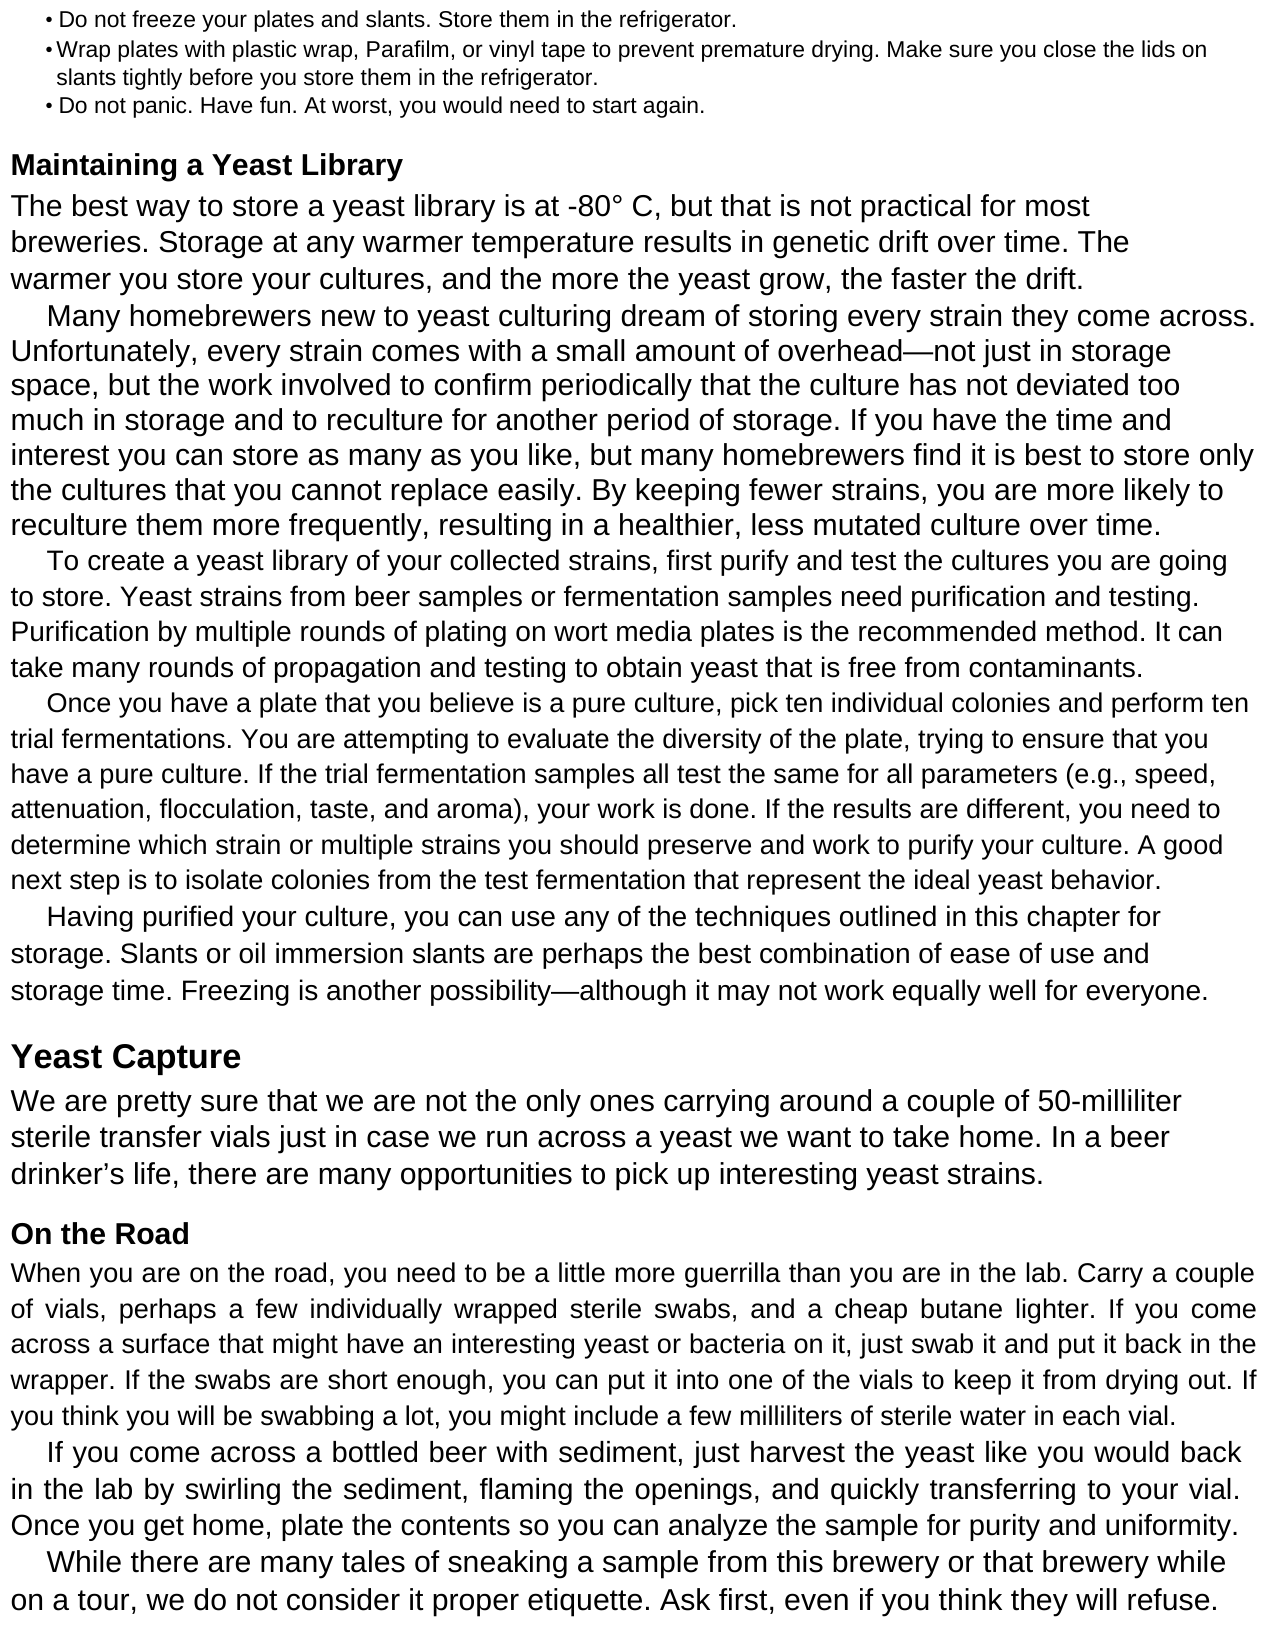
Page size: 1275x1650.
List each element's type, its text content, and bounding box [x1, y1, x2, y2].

text If you come across a bottled beer with sediment, just harvest the yeast like you would back in the lab by swirling the sediment, flaming the openings, and quickly transferring to your vial. Once you get home, plate the contents so you can analyze the sample for purity and uniformity. [10, 1436, 1244, 1541]
text Yeast Capture [10, 1036, 1260, 1076]
text To create a yeast library of your collected strains, first purify and test the cultures you are going to store. Yeast strains from beer samples or fermentation samples need purification and testing. Purification by multiple rounds of plating on wort media plates is the recommended method. It can take many rounds of propagation and testing to obtain yeast that is free from contaminants. [10, 543, 1250, 684]
text When you are on the road, you need to be a little more guerrilla than you are in the lab. Carry a couple of vials, perhaps a few individually wrapped sterile swabs, and a cheap butane lighter. If you come across a surface that might have an interesting yeast or bacteria on it, just swab it and put it back in the wrapper. If the swabs are short enough, you can put it into one of the vials to keep it from drying out. If you think you will be swabbing a lot, you might include a few milliliters of sterile water in each vial. [10, 1257, 1258, 1431]
text We are pretty sure that we are not the only ones carrying around a couple of 50-milliliter sterile transfer vials just in case we run across a yeast we want to take home. In a beer drinker’s life, there are many opportunities to pick up interesting yeast strains. [10, 1083, 1235, 1190]
list Do not panic. Have fun. At worst, you would need to start again. [45, 92, 1260, 118]
text Having purified your culture, you can use any of the techniques outlined in this chapter for storage. Slants or oil immersion slants are perhaps the best combination of ease of use and storage time. Freezing is another possibility—although it may not work equally well for everyone. [10, 900, 1248, 1006]
list Do not freeze your plates and slants. Store them in the refrigerator. [45, 6, 1260, 33]
text Maintaining a Yeast Library [10, 147, 1260, 182]
text Once you have a plate that you believe is a pure culture, pick ten individual colonies and perform ten trial fermentations. You are attempting to evaluate the diversity of the plate, trying to ensure that you have a pure culture. If the trial fermentation samples all test the same for all parameters (e.g., speed, attenuation, flocculation, taste, and aroma), your work is done. If the results are different, you need to determine which strain or multiple strains you should preserve and work to purify your culture. A good next step is to isolate colonies from the test fermentation that represent the ideal yeast behavior. [10, 687, 1250, 895]
list Wrap plates with plastic wrap, Parafilm, or vinyl tape to prevent premature drying. Make sure you close the lids on slants tightly before you store them in the refrigerator. [45, 36, 1239, 91]
text The best way to store a yeast library is at -80° C, but that is not practical for most breweries. Storage at any warmer temperature results in genetic drift over time. The warmer you store your cultures, and the more the yeast grow, the faster the drift. [10, 188, 1237, 295]
text Many homebrewers new to yeast culturing dream of storing every strain they come across. Unfortunately, every strain comes with a small amount of overhead—not just in storage space, but the work involved to confirm periodically that the culture has not deviated too much in storage and to reculture for another period of storage. If you have the time and interest you can store as many as you like, but many homebrewers find it is best to store only the cultures that you cannot replace easily. By keeping fewer strains, you are more likely to reculture them more frequently, resulting in a healthier, less mutated culture over time. [10, 298, 1260, 541]
text While there are many tales of sneaking a sample from this brewery or that brewery while on a tour, we do not consider it proper etiquette. Ask first, even if you think they will refuse. [10, 1544, 1258, 1617]
text On the Road [10, 1216, 1260, 1251]
